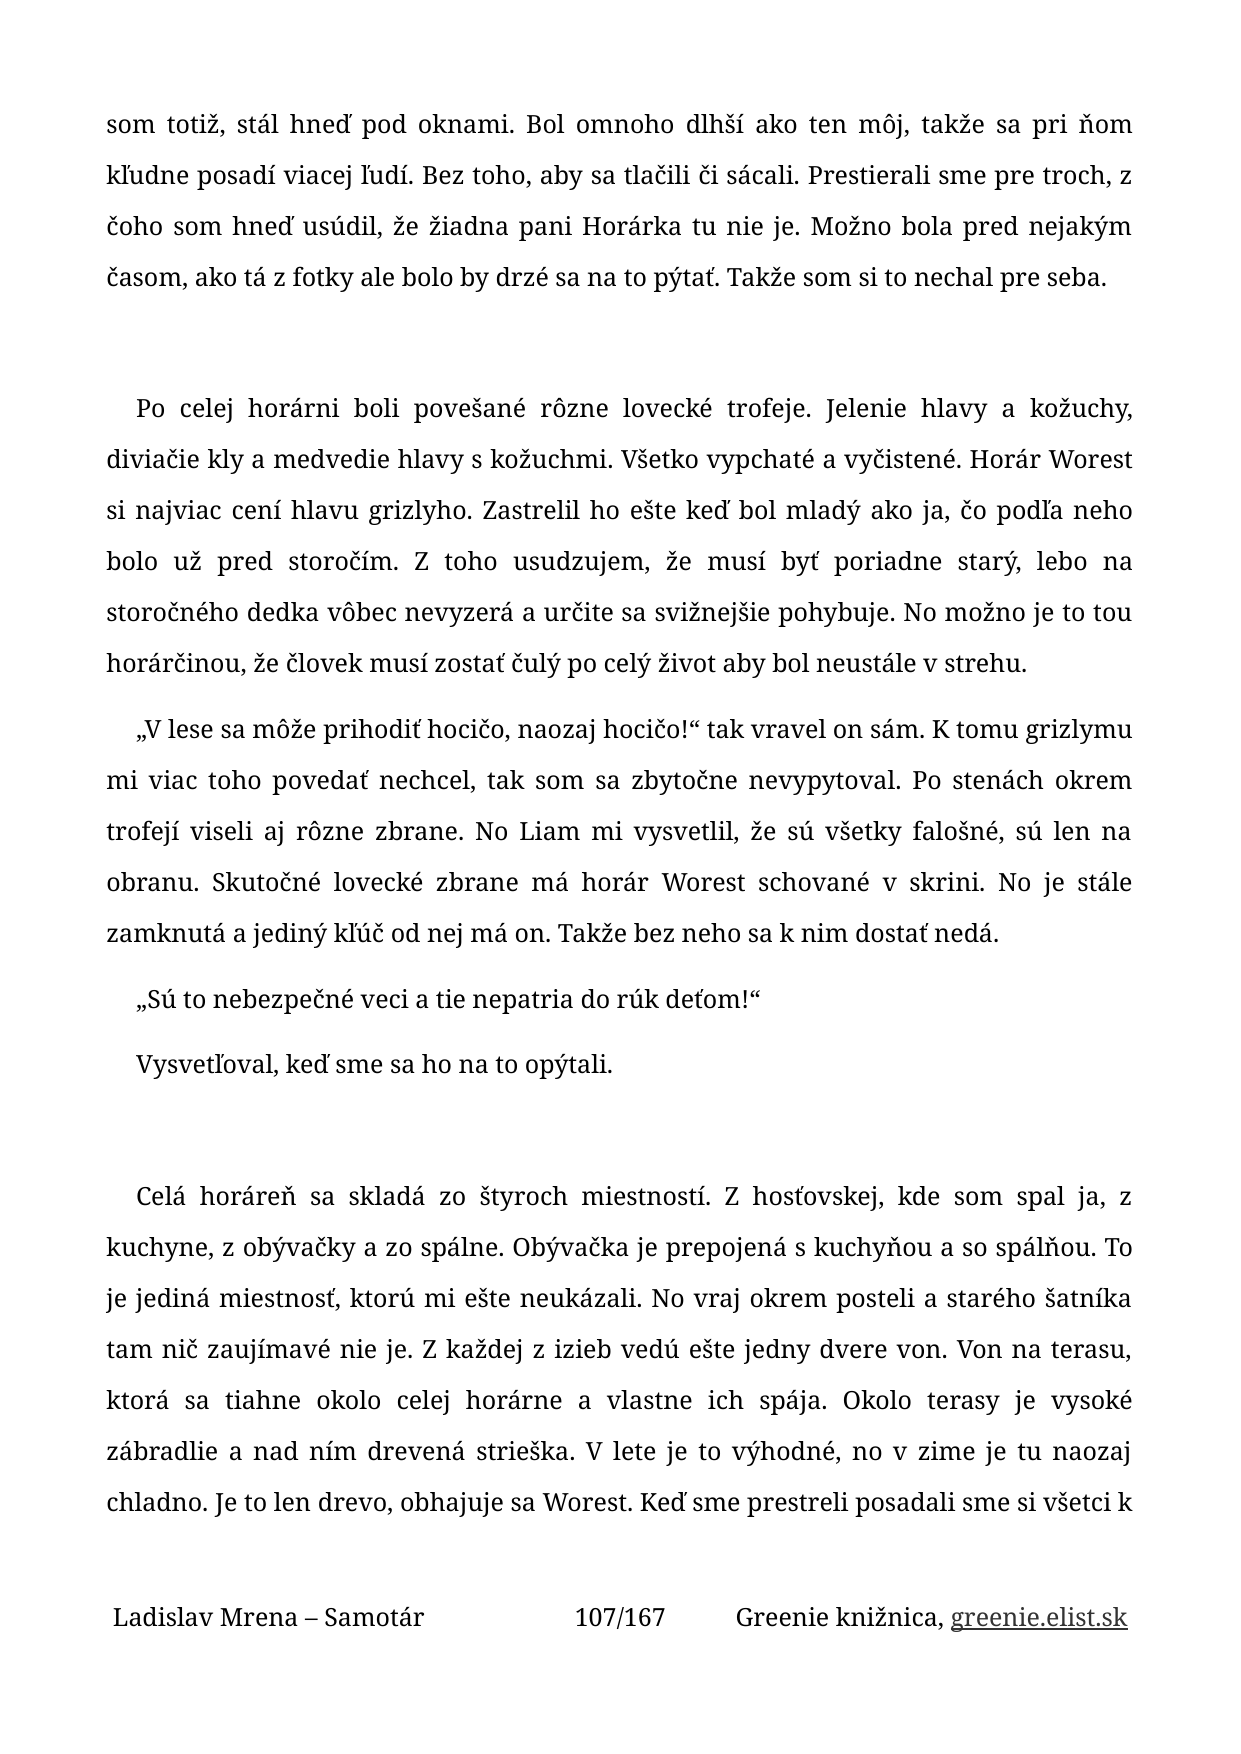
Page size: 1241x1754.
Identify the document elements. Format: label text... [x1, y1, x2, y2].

text „Sú to nebezpečné veci a tie nepatria do rúk deťom!“ [106, 981, 1134, 1015]
text Po celej horárni boli povešané rôzne lovecké trofeje. Jelenie hlavy a kožuchy, diviačie kly a medvedie hlavy s kožuchmi. Všetko vypchaté a vyčistené. Horár Worest si najviac cení hlavu grizlyho. Zastrelil ho ešte keď bol mladý ako ja, čo podľa neho bolo už pred storočím. Z toho usudzujem, že musí byť poriadne starý, lebo na storočného dedka vôbec nevyzerá a určite sa svižnejšie pohybuje. No možno je to tou horárčinou, že človek musí zostať čulý po celý život aby bol neustále v strehu. [106, 391, 1134, 680]
text som totiž, stál hneď pod oknami. Bol omnoho dlhší ako ten môj, takže sa pri ňom kľudne posadí viacej ľudí. Bez toho, aby sa tlačili či sácali. Prestierali sme pre troch, z čoho som hneď usúdil, že žiadna pani Horárka tu nie je. Možno bola pred nejakým časom, ako tá z fotky ale bolo by drzé sa na to pýtať. Takže som si to nechal pre seba. [106, 106, 1134, 293]
text „V lese sa môže prihodiť hocičo, naozaj hocičo!“ tak vravel on sám. K tomu grizlymu mi viac toho povedať nechcel, tak som sa zbytočne nevypytoval. Po stenách okrem trofejí viseli aj rôzne zbrane. No Liam mi vysvetlil, že sú všetky falošné, sú len na obranu. Skutočné lovecké zbrane má horár Worest schované v skrini. No je stále zamknutá a jediný kľúč od nej má on. Takže bez neho sa k nim dostať nedá. [106, 711, 1134, 950]
text Celá horáreň sa skladá zo štyroch miestností. Z hosťovskej, kde som spal ja, z kuchyne, z obývačky a zo spálne. Obývačka je prepojená s kuchyňou a so spálňou. To je jediná miestnosť, ktorú mi ešte neukázali. No vraj okrem posteli a starého šatníka tam nič zaujímavé nie je. Z každej z izieb vedú ešte jedny dvere von. Von na terasu, ktorá sa tiahne okolo celej horárne a vlastne ich spája. Okolo terasy je vysoké zábradlie a nad ním drevená strieška. V lete je to výhodné, no v zime je tu naozaj chladno. Je to len drevo, obhajuje sa Worest. Keď sme prestreli posadali sme si všetci k [106, 1178, 1134, 1518]
text Vysvetľoval, keď sme sa ho na to opýtali. [106, 1047, 1134, 1081]
